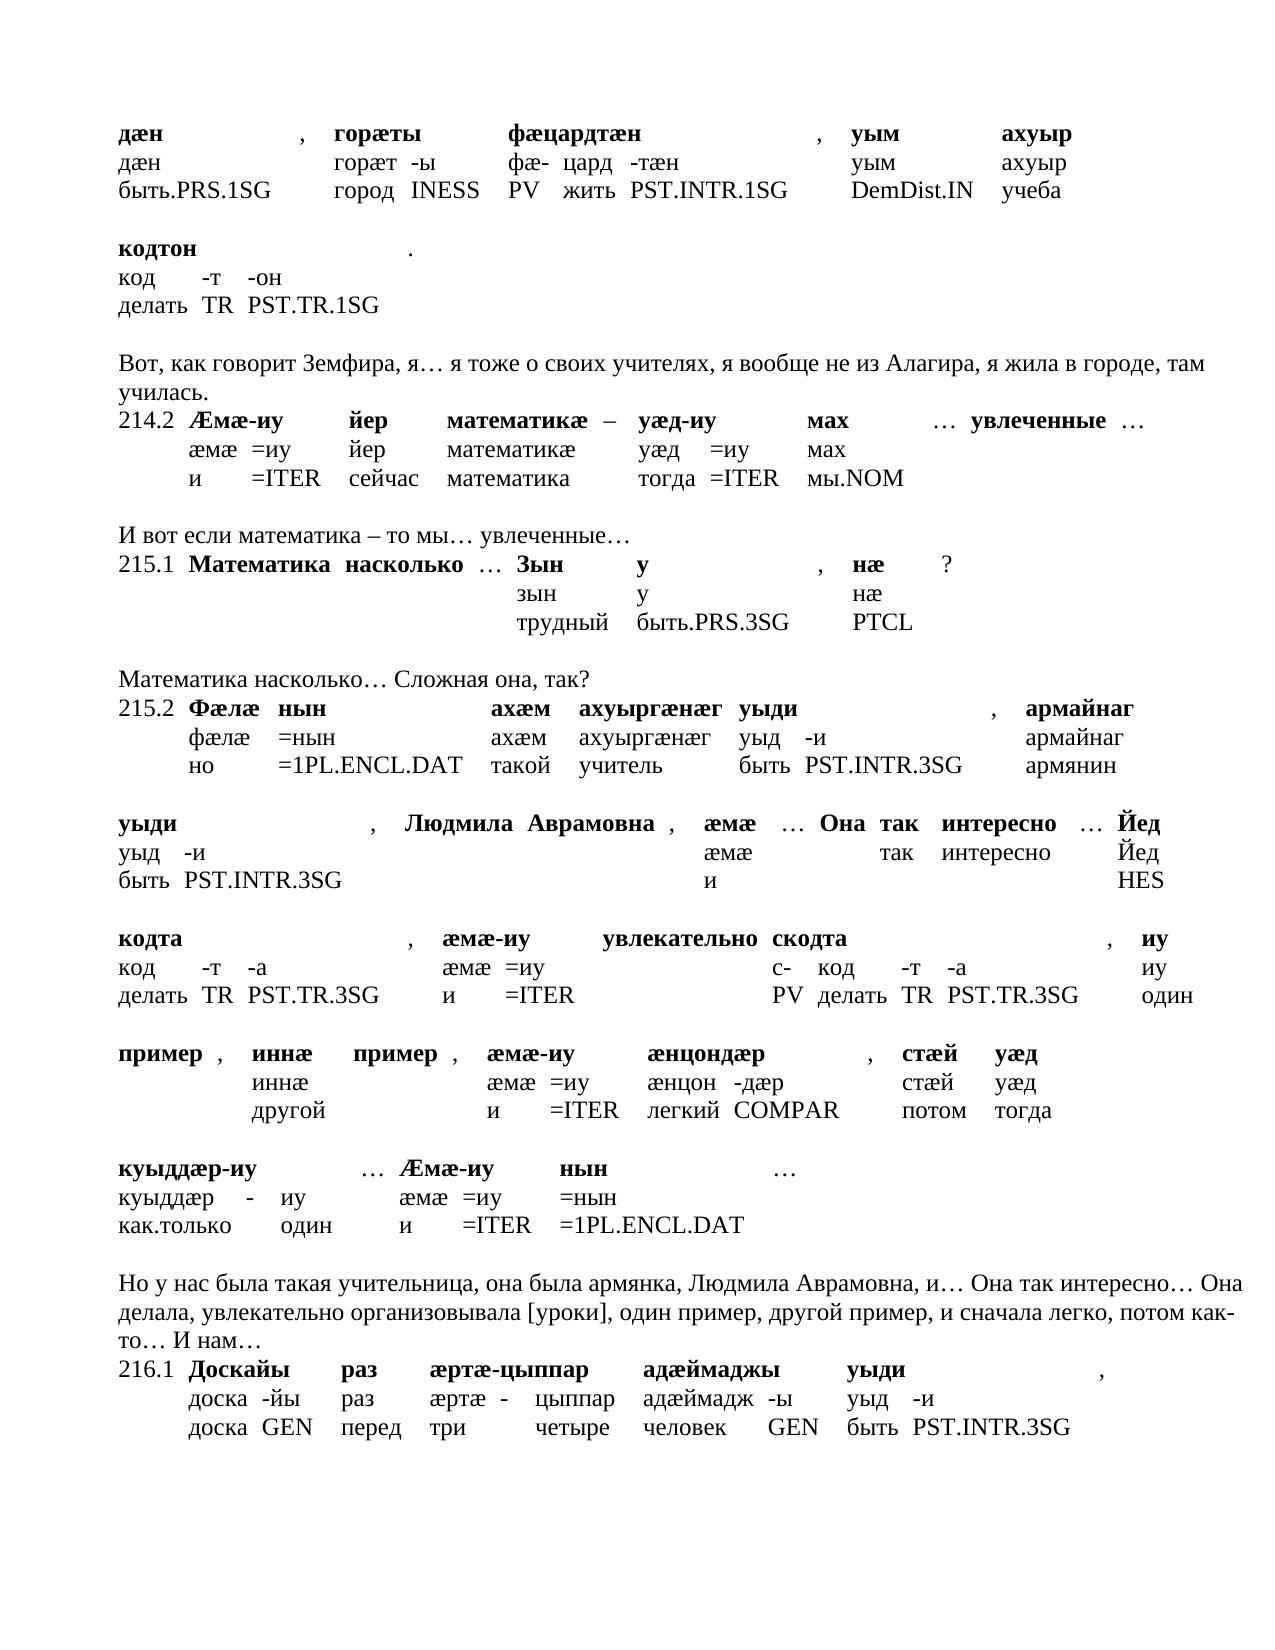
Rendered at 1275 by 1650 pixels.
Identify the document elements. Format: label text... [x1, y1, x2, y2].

text другой [252, 1096, 326, 1124]
text нæ [852, 578, 913, 607]
text -и [184, 837, 342, 866]
text , [370, 808, 391, 837]
text =ITER [709, 463, 779, 492]
text … [1078, 808, 1103, 837]
text -т [202, 262, 234, 291]
text и [188, 463, 237, 492]
text уыд [847, 1383, 899, 1412]
text человек [643, 1412, 754, 1441]
text =ITER [462, 1211, 532, 1239]
text -ы [768, 1383, 819, 1412]
text адæймаджы [643, 1354, 833, 1383]
text 216.1 [118, 1354, 174, 1383]
text -йы [262, 1383, 313, 1412]
text =иу [251, 434, 321, 463]
text æртæ-цыппар [429, 1354, 629, 1383]
text дæн [118, 118, 285, 147]
text математикæ [447, 406, 589, 434]
text мы.NOM [807, 463, 904, 492]
text PST.INTR.3SG [912, 1412, 1071, 1441]
text иннæ [252, 1038, 339, 1067]
text раз [341, 1354, 416, 1383]
text горæты [334, 118, 494, 147]
text , [407, 923, 428, 952]
text быть.PRS.3SG [636, 607, 790, 636]
text уым [851, 147, 974, 176]
text уыди [847, 1354, 1085, 1383]
text и [703, 866, 753, 894]
text пример [118, 1038, 203, 1067]
text так [879, 837, 914, 866]
text нæ [852, 549, 927, 578]
text ахуыргæнæг [578, 722, 711, 751]
text GEN [262, 1412, 313, 1441]
text быть [118, 866, 170, 894]
text , [816, 118, 837, 147]
text TR [202, 981, 234, 1009]
text нын [278, 693, 477, 722]
text TR [901, 981, 933, 1009]
text -дæр [734, 1067, 839, 1096]
text Вот, как говорит Земфира, я… я тоже о своих учителях, я вообще не из Алагира, я жила в городе, там училась. [118, 348, 1249, 406]
text увлеченные [971, 406, 1106, 434]
text йер [349, 406, 433, 434]
text ахуыргæнæг [578, 693, 725, 722]
text Доскайы [188, 1354, 327, 1383]
text =иу [549, 1067, 619, 1096]
text три [429, 1412, 486, 1441]
text код [118, 952, 188, 981]
text сейчас [349, 463, 419, 492]
text - [246, 1182, 267, 1211]
text Но у нас была такая учительница, она была армянка, Людмила Аврамовна, и… Она так интересно… Она делала, увлекательно организовывала [уроки], один пример, другой пример, и сначала легко, потом как-то… И нам… [118, 1268, 1249, 1354]
text уыди [739, 693, 977, 722]
text Фæлæ [188, 693, 264, 722]
text фæцардтæн [508, 118, 802, 147]
text такой [491, 751, 551, 779]
text Æмæ-иу [399, 1153, 546, 1182]
text стæй [902, 1067, 967, 1096]
text интересно [941, 837, 1051, 866]
text TR [202, 291, 234, 319]
text иу [1141, 952, 1193, 981]
text куыддæр [118, 1182, 232, 1211]
text интересно [941, 808, 1065, 837]
text æнцон [647, 1067, 720, 1096]
text -а [247, 952, 379, 981]
text =ITER [549, 1096, 619, 1124]
text быть [739, 751, 791, 779]
text – [603, 406, 624, 434]
text æмæ-иу [487, 1038, 633, 1067]
text нын [559, 1153, 758, 1182]
text армайнаг [1025, 693, 1138, 722]
text кодтон [118, 233, 393, 262]
text , [299, 118, 320, 147]
text Йед [1117, 837, 1165, 866]
text зын [516, 578, 609, 607]
text город [334, 176, 397, 204]
text =иу [505, 952, 575, 981]
text PV [508, 176, 549, 204]
text йер [349, 434, 419, 463]
text 215.1 [118, 549, 174, 578]
text … [772, 1153, 797, 1182]
text цард [563, 147, 616, 176]
text быть.PRS.1SG [118, 176, 272, 204]
text Математика насколько… Сложная она, так? [118, 664, 1249, 693]
text HES [1117, 866, 1165, 894]
text четыре [535, 1412, 615, 1441]
text =нын [278, 722, 463, 751]
text раз [341, 1383, 402, 1412]
text PST.INTR.1SG [630, 176, 788, 204]
text PST.TR.3SG [947, 981, 1079, 1009]
text -он [247, 262, 379, 291]
text иу [1141, 923, 1207, 952]
text дæн [118, 147, 272, 176]
text доска [188, 1412, 248, 1441]
text скодта [772, 923, 1093, 952]
text ахуыр [1001, 147, 1067, 176]
text легкий [647, 1096, 720, 1124]
text Æмæ-иу [188, 406, 335, 434]
text æмæ [399, 1182, 448, 1211]
text , [217, 1038, 238, 1067]
text уым [851, 118, 988, 147]
text математикæ [447, 434, 576, 463]
text трудный [516, 607, 609, 636]
text … [1120, 406, 1145, 434]
text PST.TR.1SG [247, 291, 379, 319]
text армайнаг [1025, 722, 1124, 751]
text æмæ-иу [442, 923, 589, 952]
text PST.TR.3SG [247, 981, 379, 1009]
text один [1141, 981, 1193, 1009]
text горæт [334, 147, 397, 176]
text жить [563, 176, 616, 204]
text и [442, 981, 491, 1009]
text с- [772, 952, 804, 981]
text иннæ [252, 1067, 326, 1096]
text Йед [1117, 808, 1178, 837]
text DemDist.IN [851, 176, 974, 204]
text -и [804, 722, 963, 751]
text , [1107, 923, 1128, 952]
text -тæн [630, 147, 788, 176]
text 215.2 [118, 693, 174, 722]
text ахæм [491, 722, 551, 751]
text GEN [768, 1412, 819, 1441]
text æмæ [442, 952, 491, 981]
text кодта [118, 923, 393, 952]
text тогда [994, 1096, 1052, 1124]
text =1PL.ENCL.DAT [559, 1211, 744, 1239]
text -т [202, 952, 234, 981]
text Математика [188, 549, 331, 578]
text ? [941, 549, 962, 578]
text Людмила [405, 808, 513, 837]
text фæлæ [188, 722, 250, 751]
text И вот если математика – то мы… увлеченные… [118, 521, 1249, 549]
text INESS [411, 176, 480, 204]
text =ITER [251, 463, 321, 492]
text насколько [345, 549, 464, 578]
text , [452, 1038, 473, 1067]
text , [669, 808, 690, 837]
text адæймадж [643, 1383, 754, 1412]
text у [636, 578, 790, 607]
text , [817, 549, 838, 578]
text PST.INTR.3SG [804, 751, 963, 779]
text один [280, 1211, 332, 1239]
text быть [847, 1412, 899, 1441]
text 214.2 [118, 406, 174, 434]
text учитель [578, 751, 711, 779]
text стæй [902, 1038, 981, 1067]
text перед [341, 1412, 402, 1441]
text =1PL.ENCL.DAT [278, 751, 463, 779]
text æмæ [703, 837, 753, 866]
text математика [447, 463, 576, 492]
text =иу [462, 1182, 532, 1211]
text … [478, 549, 503, 578]
text COMPAR [734, 1096, 839, 1124]
text мах [807, 406, 918, 434]
text армянин [1025, 751, 1124, 779]
text … [780, 808, 806, 837]
text , [867, 1038, 888, 1067]
text уæд [638, 434, 696, 463]
text иу [280, 1182, 332, 1211]
text уыд [739, 722, 791, 751]
text =ITER [505, 981, 575, 1009]
text потом [902, 1096, 967, 1124]
text код [118, 262, 188, 291]
text -а [947, 952, 1079, 981]
text =иу [709, 434, 779, 463]
text æртæ [429, 1383, 486, 1412]
text =нын [559, 1182, 744, 1211]
text уæд [994, 1038, 1066, 1067]
text но [188, 751, 250, 779]
text доска [188, 1383, 248, 1412]
text пример [353, 1038, 438, 1067]
text . [407, 233, 428, 262]
text , [1098, 1354, 1119, 1383]
text -т [901, 952, 933, 981]
text -и [912, 1383, 1071, 1412]
text цыппар [535, 1383, 615, 1412]
text код [818, 952, 887, 981]
text , [991, 693, 1012, 722]
text и [487, 1096, 536, 1124]
text у [636, 549, 804, 578]
text так [879, 808, 928, 837]
text ахæм [491, 693, 565, 722]
text Она [819, 808, 866, 837]
text тогда [638, 463, 696, 492]
text фæ- [508, 147, 549, 176]
text как.только [118, 1211, 232, 1239]
text Зын [516, 549, 623, 578]
text делать [818, 981, 887, 1009]
text PST.INTR.3SG [184, 866, 342, 894]
text - [500, 1383, 521, 1412]
text æмæ [703, 808, 767, 837]
text куыддæр-иу [118, 1153, 346, 1182]
text æмæ [487, 1067, 536, 1096]
text уыди [118, 808, 356, 837]
text Аврамовна [527, 808, 655, 837]
text уыд [118, 837, 170, 866]
text уæд-иу [638, 406, 793, 434]
text и [399, 1211, 448, 1239]
text PTCL [852, 607, 913, 636]
text ахуыр [1001, 118, 1081, 147]
text учеба [1001, 176, 1067, 204]
text æмæ [188, 434, 237, 463]
text æнцондæр [647, 1038, 853, 1067]
text мах [807, 434, 904, 463]
text увлекательно [602, 923, 758, 952]
text … [932, 406, 957, 434]
text делать [118, 981, 188, 1009]
text … [360, 1153, 385, 1182]
text уæд [994, 1067, 1052, 1096]
text делать [118, 291, 188, 319]
text PV [772, 981, 804, 1009]
text -ы [411, 147, 480, 176]
